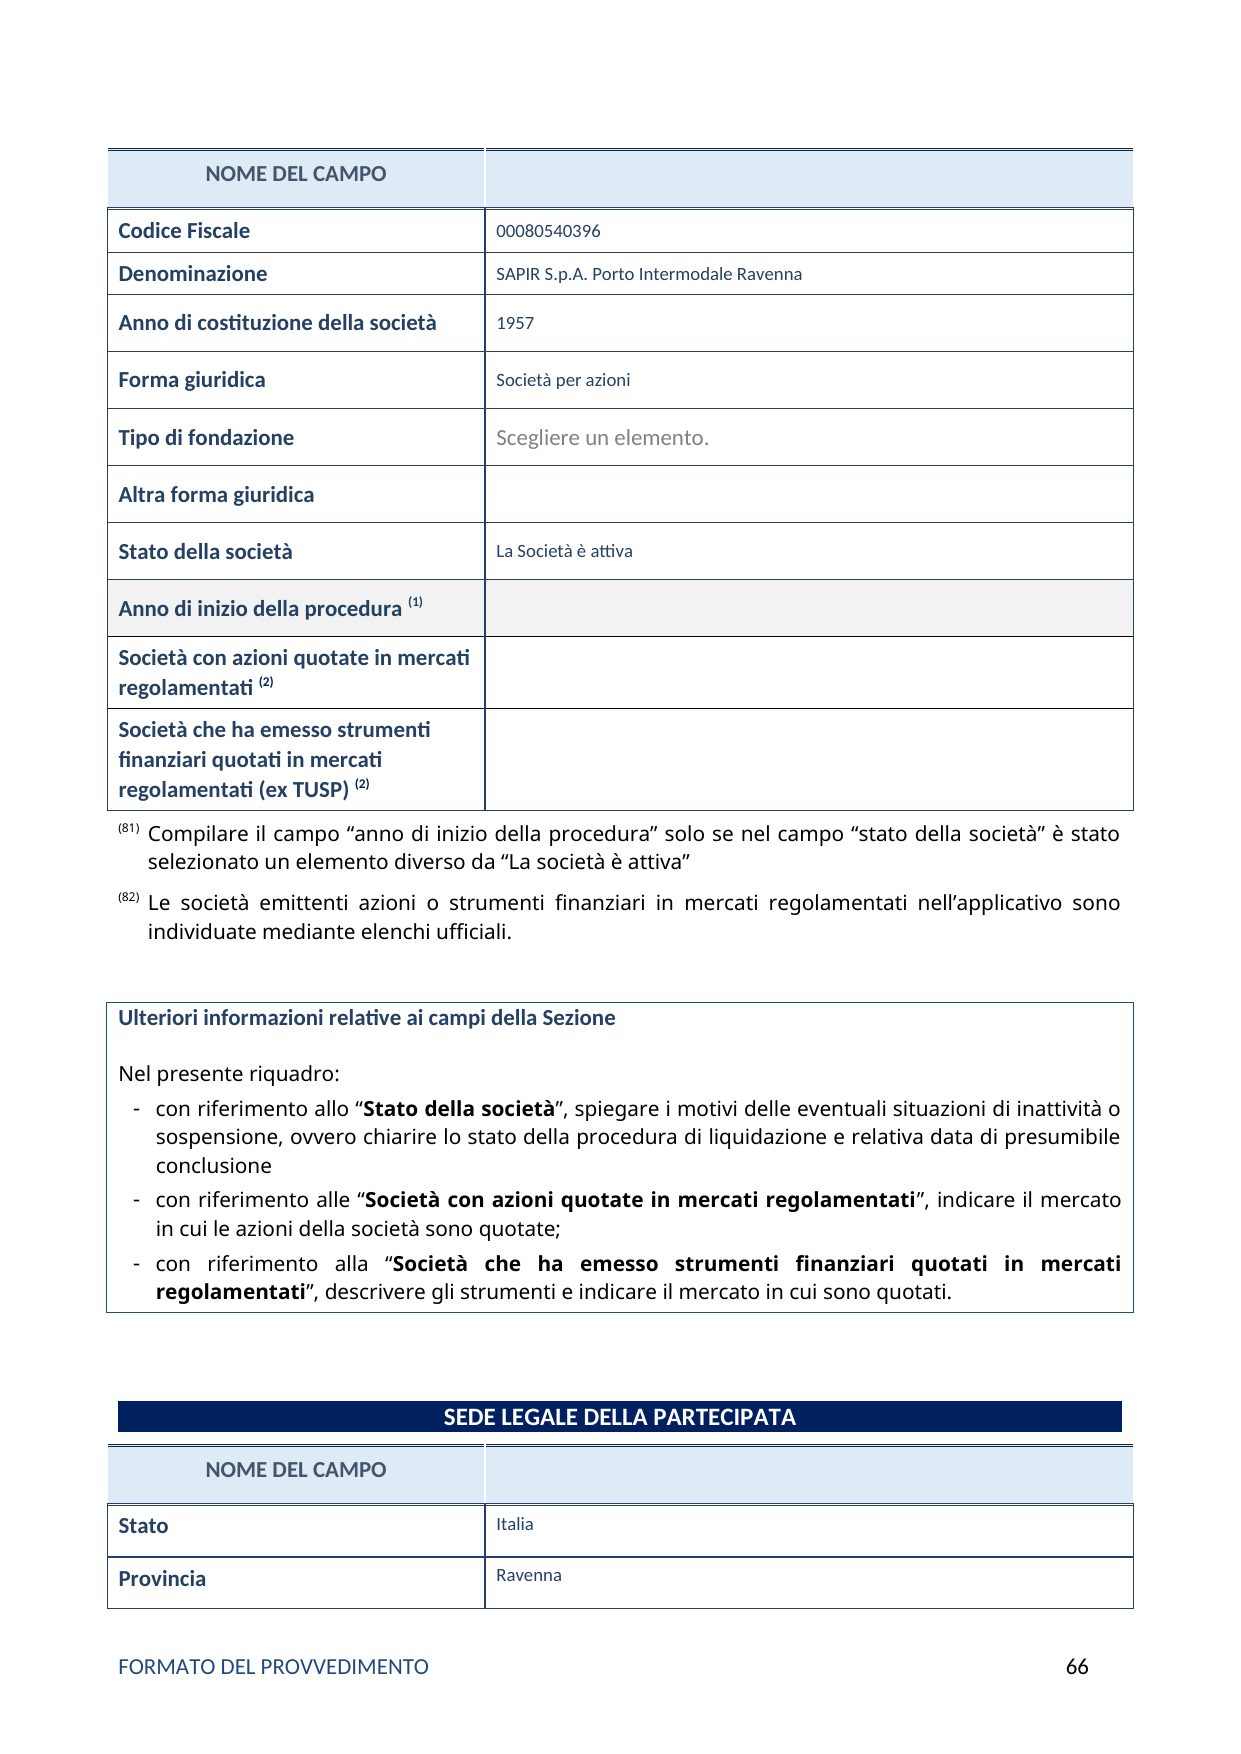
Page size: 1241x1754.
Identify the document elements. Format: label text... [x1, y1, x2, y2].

table_cell Società per azioni [486, 352, 1133, 408]
table_header NOME DEL CAMPO [108, 1447, 484, 1503]
table_cell Tipo di fondazione [108, 409, 484, 465]
table_cell Anno di inizio della procedura (1) [108, 580, 484, 636]
table_cell Anno di costituzione della società [108, 295, 484, 351]
table_cell [486, 637, 1133, 708]
table_cell SAPIR S.p.A. Porto Intermodale Ravenna [486, 253, 1133, 293]
table_cell [486, 580, 1133, 636]
table_cell 00080540396 [486, 210, 1133, 252]
table_cell Società che ha emesso strumenti finanziari quotati in mercati regolamentati (ex TUSP) (2) [108, 709, 484, 810]
table_cell Società con azioni quotate in mercati regolamentati (2) [108, 637, 484, 708]
table_cell Provincia [108, 1558, 484, 1608]
table_header NOME DEL CAMPO [108, 151, 484, 207]
table_cell Ravenna [486, 1558, 1133, 1608]
list Le società emittenti azioni o strumenti finanziari in mercati regolamentati nell’applicativo sono individuate mediante elenchi ufficiali. [118, 888, 1122, 945]
table_cell Scegliere un elemento. [486, 409, 1133, 465]
table_cell [486, 709, 1133, 810]
table_cell [486, 466, 1133, 522]
table_cell 1957 [486, 295, 1133, 351]
table_cell Stato [108, 1506, 484, 1556]
list Compilare il campo “anno di inizio della procedura” solo se nel campo “stato della società” è stato selezionato un elemento diverso da “La società è attiva” [118, 819, 1122, 876]
table_header [486, 1447, 1133, 1503]
table_cell La Società è attiva [486, 523, 1133, 579]
table_cell Forma giuridica [108, 352, 484, 408]
table_cell Codice Fiscale [108, 210, 484, 252]
table_cell Stato della società [108, 523, 484, 579]
table_header Ulteriori informazioni relative ai campi della Sezione Nel presente riquadro: con riferimento allo “Stato della società”, spiegare i motivi delle eventuali situazioni di inattività o sospensione, ovvero chiarire lo stato della procedura di liquidazione e relativa data di presumibile conclusione con riferimento alle “Società con azioni quotate in mercati regolamentati”, indicare il mercato in cui le azioni della società sono quotate; con riferimento alla “Società che ha emesso strumenti finanziari quotati in mercati regolamentati”, descrivere gli strumenti e indicare il mercato in cui sono quotati. [107, 1003, 1133, 1312]
table_header [486, 151, 1133, 207]
table_cell Altra forma giuridica [108, 466, 484, 522]
table_cell Denominazione [108, 253, 484, 293]
text SEDE LEGALE DELLA PARTECIPATA [118, 1401, 1122, 1432]
table_cell Italia [486, 1506, 1133, 1556]
